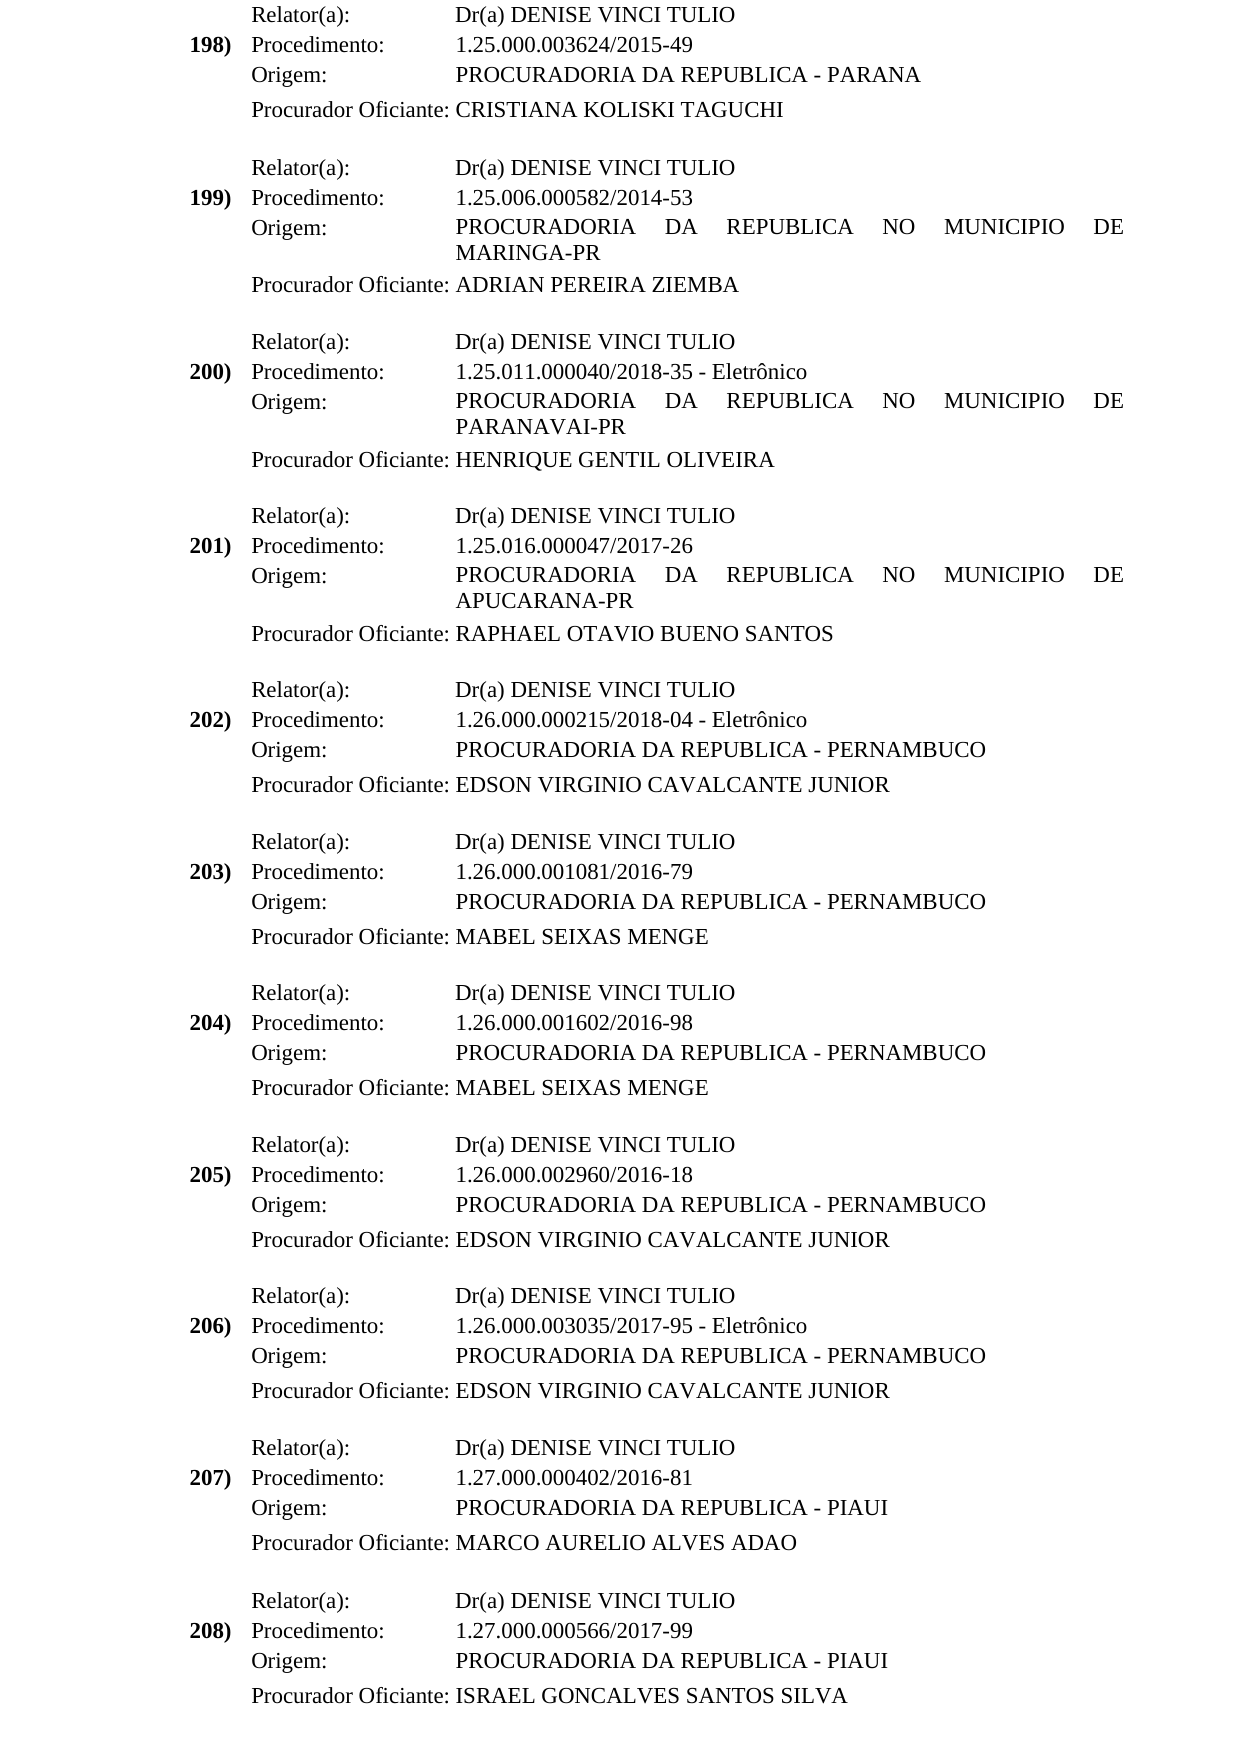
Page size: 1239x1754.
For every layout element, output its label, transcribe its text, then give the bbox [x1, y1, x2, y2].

table_cell [189, 1493, 251, 1522]
table_cell [0, 501, 189, 531]
table_cell [0, 612, 189, 620]
table_cell [1125, 357, 1239, 386]
table_cell [251, 89, 455, 96]
table_cell [189, 272, 251, 323]
table_cell [1125, 857, 1239, 885]
table_cell [0, 357, 189, 386]
table_cell CRISTIANA KOLISKI TAGUCHI [455, 96, 1124, 150]
table_cell [189, 827, 251, 857]
table_header Relator(a): [251, 1281, 455, 1310]
table_cell PROCURADORIA DA REPUBLICA NO MUNICIPIO DE MARINGA-PR [455, 213, 1124, 264]
table_cell [251, 1130, 1124, 1160]
table_header Dr(a) DENISE VINCI TULIO [455, 1433, 1122, 1462]
table_cell [1125, 1226, 1239, 1277]
table_cell [251, 590, 455, 612]
table_header Dr(a) DENISE VINCI TULIO [455, 327, 1122, 356]
table_header Relator(a): [251, 1586, 455, 1614]
table_cell [189, 1281, 251, 1311]
table_cell [0, 915, 189, 923]
table_cell [455, 612, 1124, 620]
table_cell [0, 1281, 189, 1311]
table_cell [1125, 1675, 1239, 1682]
table_cell [189, 561, 251, 590]
table_cell [189, 438, 251, 446]
table_cell MABEL SEIXAS MENGE [455, 1074, 1124, 1125]
table_header Relator(a): [251, 327, 455, 356]
table_cell Procurador Oficiante: [251, 1378, 455, 1430]
table_cell [455, 1219, 1124, 1226]
table_cell [251, 764, 455, 771]
table_cell Procedimento: [251, 705, 455, 734]
table_header Dr(a) DENISE VINCI TULIO [455, 827, 1122, 855]
table_cell [1125, 1586, 1239, 1616]
table_cell ADRIAN PEREIRA ZIEMBA [455, 272, 1124, 323]
table_cell Procedimento: [251, 30, 455, 58]
table_header Relator(a): [251, 1433, 455, 1462]
table_cell [0, 1433, 189, 1463]
table_cell 1.26.000.000215/2018-04 - Eletrônico [455, 705, 1124, 734]
table_cell EDSON VIRGINIO CAVALCANTE JUNIOR [455, 1378, 1124, 1428]
table_cell Procedimento: [251, 531, 455, 560]
table_cell [1125, 612, 1239, 620]
table_cell [1125, 1522, 1239, 1529]
table_cell [0, 1616, 189, 1644]
table_cell [189, 1682, 251, 1733]
table_cell Procedimento: [251, 1160, 455, 1188]
table_cell [1125, 1646, 1239, 1674]
table_cell [189, 89, 251, 96]
table_cell [251, 1067, 455, 1074]
table_header Relator(a): [251, 978, 455, 1007]
table_cell RAPHAEL OTAVIO BUENO SANTOS [455, 620, 1124, 671]
table_cell [0, 1008, 189, 1037]
table_cell 200) [189, 357, 251, 386]
table_cell [1125, 620, 1239, 671]
table_cell [189, 60, 251, 88]
table_header Dr(a) DENISE VINCI TULIO [455, 675, 1122, 704]
table_cell [1125, 264, 1239, 272]
table_cell HENRIQUE GENTIL OLIVEIRA [455, 446, 1124, 497]
table_cell [455, 438, 1124, 446]
table_cell [251, 264, 455, 272]
table_cell [0, 1646, 189, 1674]
table_cell 1.27.000.000402/2016-81 [455, 1463, 1124, 1492]
table_cell [0, 1586, 189, 1616]
table_cell [1125, 446, 1239, 497]
table_cell [251, 1522, 455, 1529]
table_cell [251, 1433, 1124, 1463]
table_cell 1.26.000.001602/2016-98 [455, 1008, 1124, 1037]
table_cell [189, 764, 251, 771]
table_cell PROCURADORIA DA REPUBLICA NO MUNICIPIO DE APUCARANA-PR [455, 561, 1124, 612]
table_cell [0, 387, 189, 416]
table_cell PROCURADORIA DA REPUBLICA - PERNAMBUCO [455, 1190, 1124, 1218]
table_header Relator(a): [251, 1130, 455, 1158]
table_cell Origem: [251, 213, 455, 242]
table_cell [0, 1675, 189, 1682]
table_cell 1.25.011.000040/2018-35 - Eletrônico [455, 357, 1124, 386]
table_header Dr(a) DENISE VINCI TULIO [455, 501, 1122, 530]
table_cell [1125, 675, 1239, 705]
table_cell [1125, 183, 1239, 212]
table_cell [0, 764, 189, 771]
table_cell [189, 735, 251, 764]
table_cell Procedimento: [251, 857, 455, 885]
table_cell [1125, 1682, 1239, 1733]
table_cell [455, 1675, 1124, 1682]
table_cell [189, 1038, 251, 1067]
table_cell [189, 1219, 251, 1226]
table_cell [189, 915, 251, 923]
table_cell Procurador Oficiante: [251, 272, 455, 324]
table_cell [189, 675, 251, 705]
table_cell Procurador Oficiante: [251, 771, 455, 824]
table_cell Origem: [251, 735, 455, 764]
table_cell [1125, 978, 1239, 1008]
table_cell [1125, 60, 1239, 88]
table_cell [0, 1226, 189, 1277]
table_header Dr(a) DENISE VINCI TULIO [455, 1130, 1122, 1158]
table_cell PROCURADORIA DA REPUBLICA - PIAUI [455, 1493, 1124, 1522]
table_cell Origem: [251, 1190, 455, 1218]
table_cell [0, 1341, 189, 1370]
table_cell 201) [189, 531, 251, 560]
table_cell PROCURADORIA DA REPUBLICA - PERNAMBUCO [455, 887, 1124, 915]
table_cell [0, 887, 189, 915]
table_cell 1.26.000.003035/2017-95 - Eletrônico [455, 1311, 1124, 1340]
table_cell 1.26.000.001081/2016-79 [455, 857, 1124, 885]
table_cell [189, 620, 251, 671]
table_cell [0, 620, 189, 671]
table_header Dr(a) DENISE VINCI TULIO [455, 1281, 1122, 1310]
table_cell [251, 827, 1124, 857]
table_cell [1125, 1311, 1239, 1340]
table_cell Procedimento: [251, 1311, 455, 1340]
table_cell [0, 96, 189, 150]
table_cell Procurador Oficiante: [251, 620, 455, 672]
table_cell [0, 1190, 189, 1218]
table_cell [1125, 1378, 1239, 1428]
table_cell 202) [189, 705, 251, 734]
table_cell [0, 416, 189, 438]
table_cell [251, 915, 455, 923]
table_cell [0, 771, 189, 822]
table_cell [251, 1586, 1124, 1616]
table_cell Origem: [251, 60, 455, 88]
table_cell [0, 561, 189, 590]
table_cell EDSON VIRGINIO CAVALCANTE JUNIOR [455, 771, 1124, 822]
table_cell [0, 1038, 189, 1067]
table_header Relator(a): [251, 675, 455, 704]
table_cell [0, 1522, 189, 1529]
table_cell 1.27.000.000566/2017-99 [455, 1616, 1124, 1644]
table_cell [1125, 1433, 1239, 1463]
table_cell [1125, 1281, 1239, 1311]
table_cell [0, 213, 189, 242]
table_cell [251, 153, 1124, 183]
table_cell [1125, 1493, 1239, 1522]
table_cell [251, 1675, 455, 1682]
table_cell 1.26.000.002960/2016-18 [455, 1160, 1124, 1188]
table_cell [1125, 561, 1239, 590]
table_cell PROCURADORIA DA REPUBLICA - PERNAMBUCO [455, 735, 1124, 764]
table_cell 1.25.000.003624/2015-49 [455, 30, 1124, 58]
table_cell [0, 1130, 189, 1160]
table_cell [189, 1226, 251, 1277]
table_cell [455, 89, 1124, 96]
table_cell [1125, 242, 1239, 264]
table_cell [189, 923, 251, 974]
table_cell [1125, 1463, 1239, 1492]
table_cell Procurador Oficiante: [251, 923, 455, 975]
table_cell Origem: [251, 887, 455, 915]
table_cell Procedimento: [251, 357, 455, 386]
table_header Relator(a): [251, 501, 455, 530]
table_cell 1.25.006.000582/2014-53 [455, 183, 1124, 212]
table_header Dr(a) DENISE VINCI TULIO [455, 153, 1122, 182]
table_cell [1125, 887, 1239, 915]
table_cell [251, 242, 455, 264]
table_cell [251, 675, 1124, 705]
table_cell Procedimento: [251, 1463, 455, 1492]
table_cell Procedimento: [251, 1008, 455, 1037]
table_cell [189, 887, 251, 915]
table_header Relator(a): [251, 0, 455, 28]
table_cell [0, 675, 189, 705]
table_cell [455, 764, 1124, 771]
table_cell 208) [189, 1616, 251, 1644]
table_cell PROCURADORIA DA REPUBLICA - PERNAMBUCO [455, 1341, 1124, 1370]
table_cell PROCURADORIA DA REPUBLICA NO MUNICIPIO DE PARANAVAI-PR [455, 387, 1124, 438]
table_cell [1125, 1067, 1239, 1074]
table_cell [189, 1522, 251, 1529]
table_cell Procurador Oficiante: [251, 96, 455, 150]
table_cell [251, 327, 1124, 357]
table_cell Procurador Oficiante: [251, 446, 455, 498]
table_cell [189, 1067, 251, 1074]
table_cell [455, 1067, 1124, 1074]
table_header Relator(a): [251, 153, 455, 182]
table_cell 204) [189, 1008, 251, 1037]
table_cell [1125, 531, 1239, 560]
table_cell [0, 1463, 189, 1492]
table_cell [455, 915, 1124, 923]
table_cell [455, 264, 1124, 272]
table_cell MABEL SEIXAS MENGE [455, 923, 1124, 974]
table_cell [0, 1370, 189, 1377]
table_cell [1125, 1616, 1239, 1644]
table_cell [0, 327, 189, 357]
table_cell [189, 1370, 251, 1377]
table_header Dr(a) DENISE VINCI TULIO [455, 0, 1122, 28]
table_cell [1125, 96, 1239, 150]
table_cell [0, 978, 189, 1008]
table_cell [0, 1378, 189, 1428]
table_cell [0, 827, 189, 857]
table_cell [189, 0, 251, 30]
table_cell [189, 1190, 251, 1218]
table_cell Procurador Oficiante: [251, 1226, 455, 1278]
table_cell Origem: [251, 1341, 455, 1370]
table_cell [0, 735, 189, 764]
table_cell [0, 1682, 189, 1733]
table_header Dr(a) DENISE VINCI TULIO [455, 978, 1122, 1007]
table_cell [1125, 1529, 1239, 1583]
table_cell Procurador Oficiante: [251, 1529, 455, 1583]
table_cell [1125, 30, 1239, 58]
table_cell Origem: [251, 1646, 455, 1674]
table_cell EDSON VIRGINIO CAVALCANTE JUNIOR [455, 1226, 1124, 1277]
table_cell [0, 857, 189, 885]
table_cell [0, 272, 189, 323]
table_cell Procurador Oficiante: [251, 1682, 455, 1734]
table_cell [1125, 501, 1239, 531]
table_cell [0, 1067, 189, 1074]
table_cell [189, 1433, 251, 1463]
table_cell [455, 1370, 1124, 1377]
table_cell Procedimento: [251, 1616, 455, 1644]
table_cell PROCURADORIA DA REPUBLICA - PARANA [455, 60, 1124, 88]
table_cell [251, 1281, 1124, 1311]
table_cell [189, 1378, 251, 1428]
table_cell 203) [189, 857, 251, 885]
table_cell [1125, 1038, 1239, 1067]
table_cell [189, 213, 251, 242]
table_cell MARCO AURELIO ALVES ADAO [455, 1529, 1124, 1583]
table_cell [1125, 387, 1239, 416]
table_cell [251, 612, 455, 620]
table_cell [189, 1130, 251, 1160]
table_cell [0, 438, 189, 446]
table_cell [189, 153, 251, 183]
table_cell [0, 1219, 189, 1226]
table_cell [0, 153, 189, 183]
table_cell [0, 1311, 189, 1340]
table_cell Origem: [251, 1493, 455, 1522]
table_cell ISRAEL GONCALVES SANTOS SILVA [455, 1682, 1124, 1733]
table_cell [1125, 764, 1239, 771]
table_cell [1125, 1160, 1239, 1188]
table_cell [1125, 1130, 1239, 1160]
table_cell [189, 264, 251, 272]
table_cell [1125, 1074, 1239, 1125]
table_cell [251, 978, 1124, 1008]
table_cell [1125, 915, 1239, 923]
table_cell [0, 183, 189, 212]
table_cell [0, 590, 189, 612]
table_cell [1125, 438, 1239, 446]
table_cell [189, 1529, 251, 1583]
table_cell 205) [189, 1160, 251, 1188]
table_cell [0, 446, 189, 497]
table_cell Origem: [251, 387, 455, 416]
table_cell [189, 1646, 251, 1674]
table_cell 198) [189, 30, 251, 58]
table_cell [189, 387, 251, 416]
table_cell PROCURADORIA DA REPUBLICA - PIAUI [455, 1646, 1124, 1674]
table_cell [1125, 89, 1239, 96]
table_cell [251, 1370, 455, 1377]
table_cell 199) [189, 183, 251, 212]
table_header Relator(a): [251, 827, 455, 855]
table_cell [0, 1529, 189, 1583]
table_cell [189, 416, 251, 438]
table_cell [1125, 1370, 1239, 1377]
table_cell [251, 0, 1124, 30]
table_cell [0, 89, 189, 96]
table_cell [1125, 272, 1239, 323]
table_cell [189, 771, 251, 822]
table_cell [189, 978, 251, 1008]
table_cell [0, 705, 189, 734]
table_cell [1125, 771, 1239, 822]
table_cell Procurador Oficiante: [251, 1074, 455, 1127]
table_cell [0, 242, 189, 264]
table_cell 1.25.016.000047/2017-26 [455, 531, 1124, 560]
table_cell [189, 446, 251, 497]
table_cell [1125, 735, 1239, 764]
table_cell [0, 0, 189, 30]
table_cell [1125, 1341, 1239, 1370]
table_cell [189, 96, 251, 150]
table_cell [189, 590, 251, 612]
table_cell [251, 1219, 455, 1226]
table_cell [251, 416, 455, 438]
table_cell Procedimento: [251, 183, 455, 212]
table_cell [189, 1074, 251, 1125]
table_cell [455, 1522, 1124, 1529]
table_cell [0, 923, 189, 974]
table_cell [189, 242, 251, 264]
table_cell [189, 1341, 251, 1370]
table_cell [189, 1586, 251, 1616]
table_cell Origem: [251, 1038, 455, 1067]
table_header Dr(a) DENISE VINCI TULIO [455, 1586, 1122, 1614]
table_cell [1125, 0, 1239, 30]
table_cell [1125, 923, 1239, 974]
table_cell Origem: [251, 561, 455, 590]
table_cell [189, 1675, 251, 1682]
table_cell [1125, 1190, 1239, 1218]
table_cell [0, 264, 189, 272]
table_cell [1125, 327, 1239, 357]
table_cell [1125, 1008, 1239, 1037]
table_cell [0, 531, 189, 560]
table_cell [1125, 590, 1239, 612]
table_cell [1125, 1219, 1239, 1226]
table_cell [0, 60, 189, 88]
table_cell [0, 1493, 189, 1522]
table_cell 206) [189, 1311, 251, 1340]
table_cell 207) [189, 1463, 251, 1492]
table_cell [189, 612, 251, 620]
table_cell [1125, 153, 1239, 183]
table_cell [1125, 416, 1239, 438]
table_cell [1125, 827, 1239, 857]
table_cell PROCURADORIA DA REPUBLICA - PERNAMBUCO [455, 1038, 1124, 1067]
table_cell [189, 327, 251, 357]
table_cell [1125, 213, 1239, 242]
table_cell [251, 438, 455, 446]
table_cell [0, 1160, 189, 1188]
table_cell [189, 501, 251, 531]
table_cell [1125, 705, 1239, 734]
table_cell [251, 501, 1124, 531]
table_cell [0, 30, 189, 58]
table_cell [0, 1074, 189, 1125]
